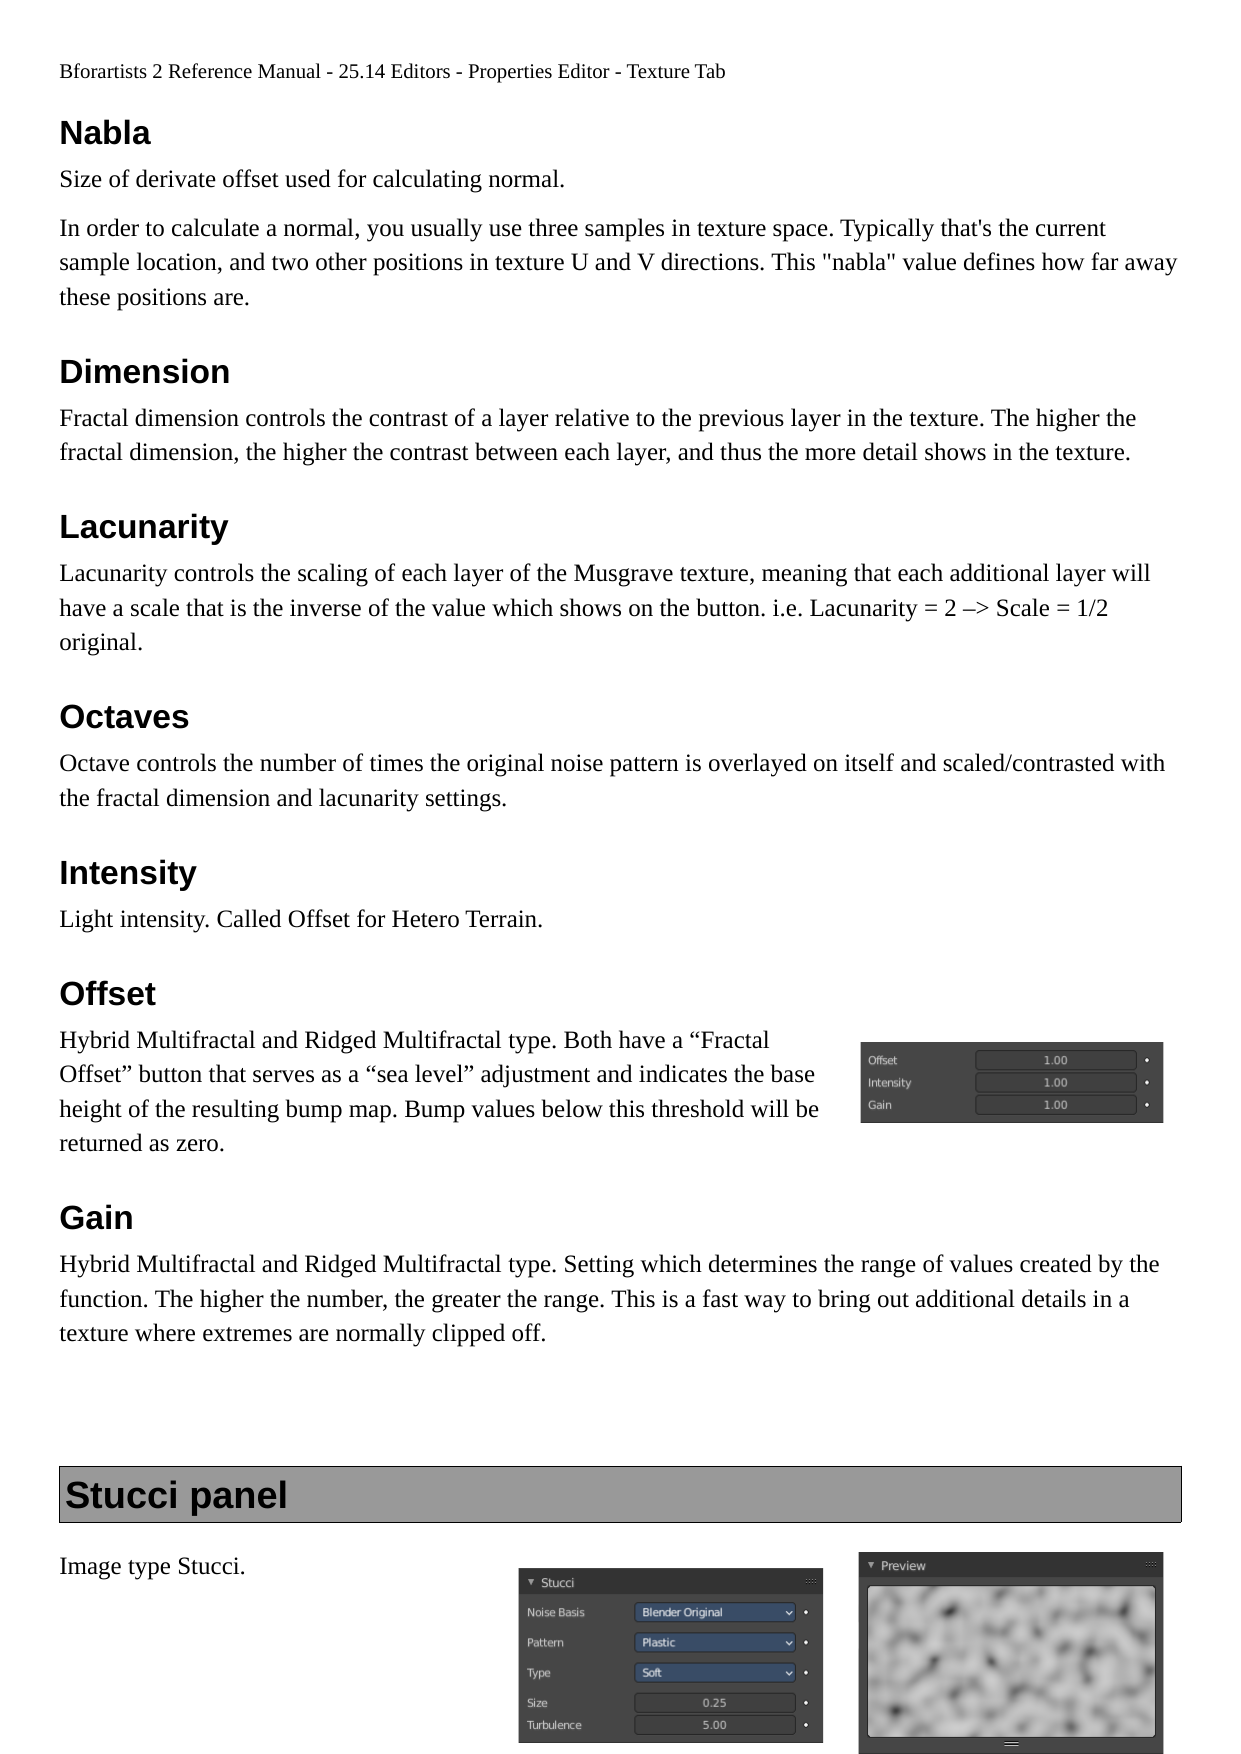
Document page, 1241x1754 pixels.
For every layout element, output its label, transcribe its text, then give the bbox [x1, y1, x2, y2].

text Image type Stucci. [59, 1551, 1181, 1579]
text Size of derivate offset used for calculating normal. [59, 164, 1181, 192]
subtitle Gain [59, 1198, 1181, 1237]
picture [858, 1552, 1164, 1754]
subtitle Intensity [59, 853, 1181, 891]
text Hybrid Multifractal and Ridged Multifractal type. Setting which determines the range of values created by the function. The higher the number, the greater the range. This is a fast way to bring out additional details in a texture where extremes are normally clipped off. [59, 1249, 1181, 1347]
text In order to calculate a normal, you usually use three samples in texture space. Typically that's the current sample location, and two other positions in texture U and V directions. This "nabla" value defines how far away these positions are. [59, 213, 1181, 311]
text Fractal dimension controls the contrast of a layer relative to the previous layer in the texture. The higher the fractal dimension, the higher the contrast between each layer, and thus the more detail shows in the texture. [59, 403, 1181, 466]
table_header Stucci panel [60, 1467, 1181, 1522]
text Octave controls the number of times the original noise pattern is overlayed on itself and scaled/contrasted with the fractal dimension and lacunarity settings. [59, 748, 1181, 812]
subtitle Offset [59, 974, 1181, 1012]
subtitle Lacunarity [59, 507, 1181, 546]
picture [518, 1568, 824, 1743]
subtitle Nabla [59, 113, 1181, 151]
picture [860, 1042, 1164, 1123]
text Light intensity. Called Offset for Hetero Terrain. [59, 904, 1181, 933]
subtitle Octaves [59, 697, 1181, 736]
text Lacunarity controls the scaling of each layer of the Musgrave texture, meaning that each additional layer will have a scale that is the inverse of the value which shows on the button. i.e. Lacunarity = 2 –> Scale = 1/2 original. [59, 558, 1181, 656]
subtitle Dimension [59, 352, 1181, 390]
text Hybrid Multifractal and Ridged Multifractal type. Both have a “Fractal Offset” button that serves as a “sea level” adjustment and indicates the base height of the resulting bump map. Bump values below this threshold will be returned as zero. [59, 1025, 1181, 1157]
